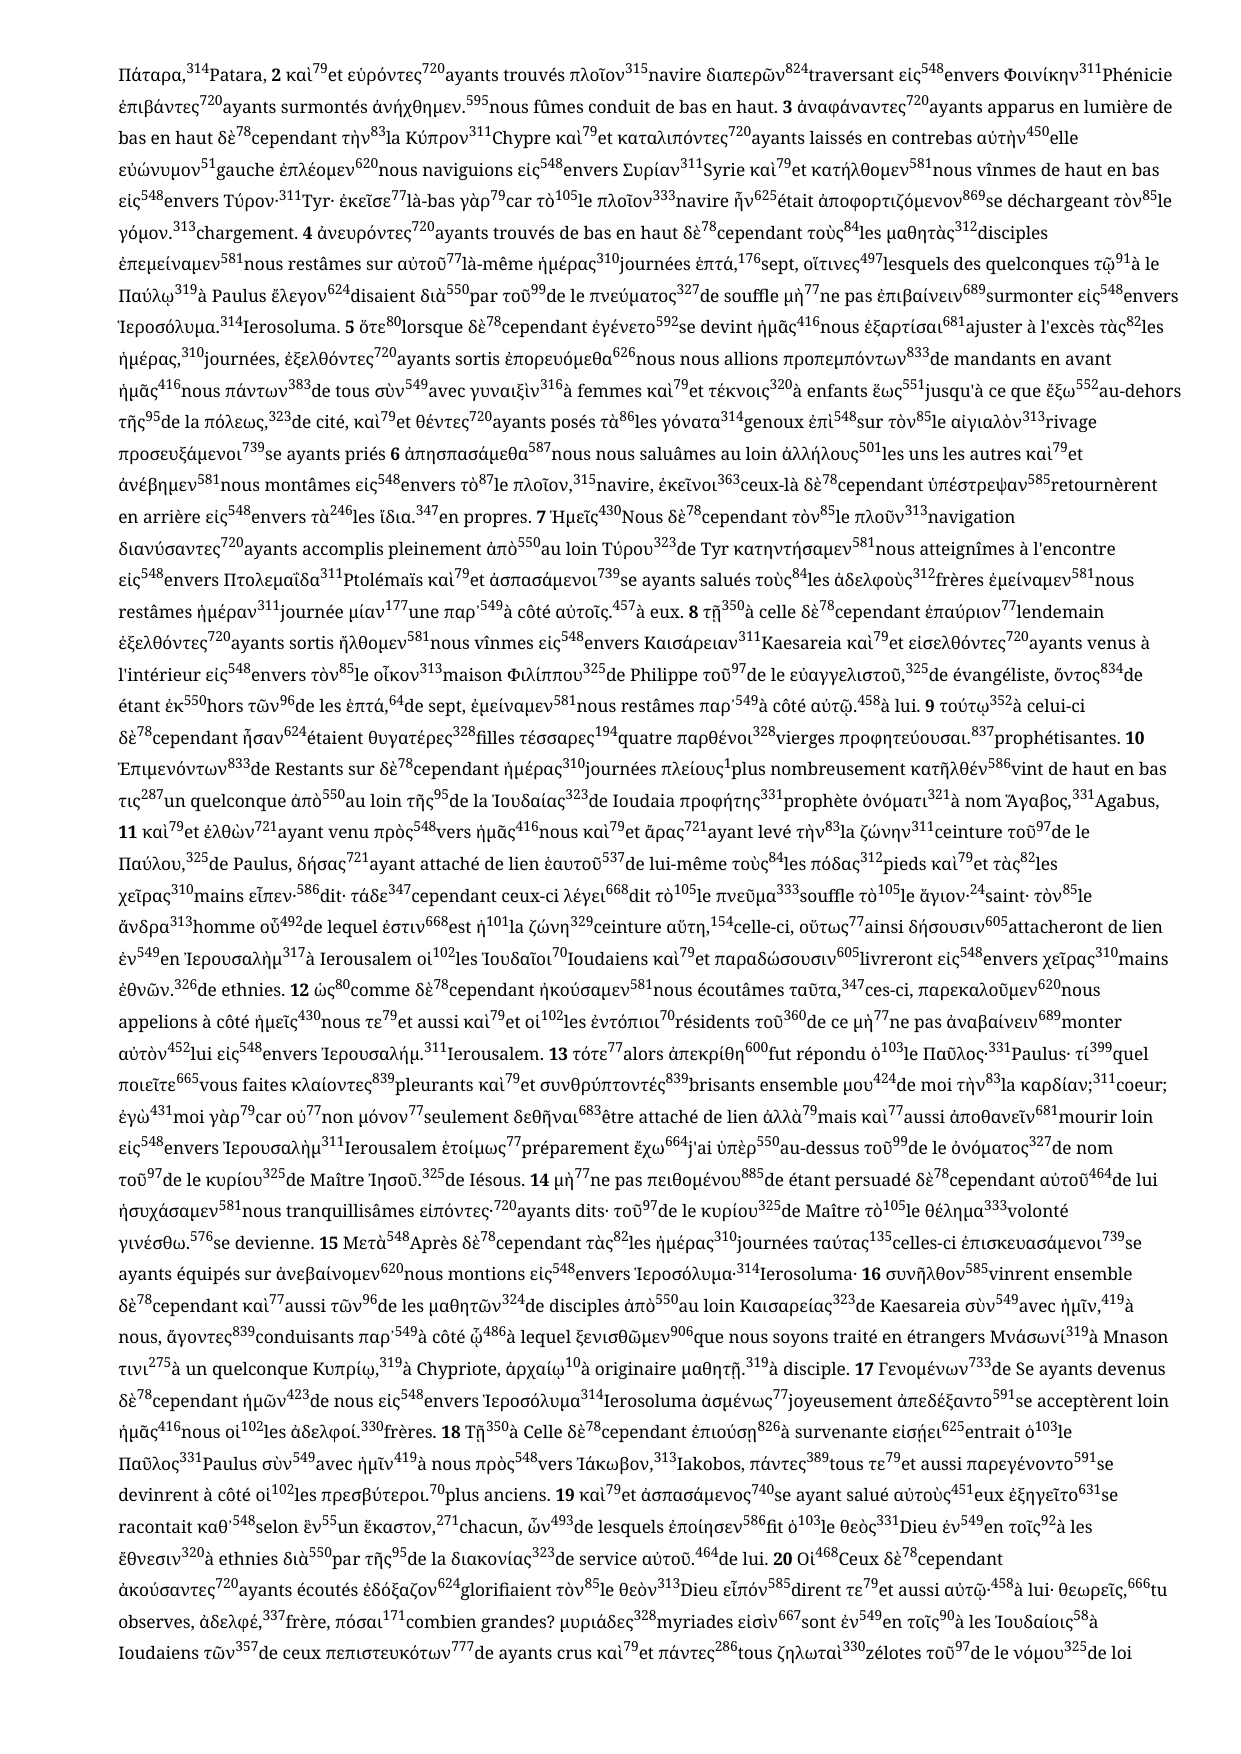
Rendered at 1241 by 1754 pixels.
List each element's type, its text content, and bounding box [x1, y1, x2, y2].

text 1 Ὡς80Comme δὲ78cependant ἐγένετο592se devint ἀναχθῆναι683être conduit de bas en haut ἡμᾶς416nous ἀποσπασθέντας743ayants étés tirés loin ἀπ᾽550au loin αὐτῶν,463de eux, εὐθυδρομήσαντες720ayants coursés droit ἤλθομεν581nous vînmes εἰς548envers τὴν83la Κῶ,311Kos, τῇ350à celle δὲ78cependant ἑξῆς77suivant εἰς548envers τὴν83la Ῥόδον311Rhodes κἀκεῖθεν77et de là εἰς548envers Πάταρα,314Patara, 2 καὶ79et εὑρόντες720ayants trouvés πλοῖον315navire διαπερῶν824traversant εἰς548envers Φοινίκην311Phénicie ἐπιβάντες720ayants surmontés ἀνήχθημεν.595nous fûmes conduit de bas en haut. 3 ἀναφάναντες720ayants apparus en lumière de bas en haut δὲ78cependant τὴν83la Κύπρον311Chypre καὶ79et καταλιπόντες720ayants laissés en contrebas αὐτὴν450elle εὐώνυμον51gauche ἐπλέομεν620nous naviguions εἰς548envers Συρίαν311Syrie καὶ79et κατήλθομεν581nous vînmes de haut en bas εἰς548envers Τύρον·311Tyr· ἐκεῖσε77là-bas γὰρ79car τὸ105le πλοῖον333navire ἦν625était ἀποφορτιζόμενον869se déchargeant τὸν85le γόμον.313chargement. 4 ἀνευρόντες720ayants trouvés de bas en haut δὲ78cependant τοὺς84les μαθητὰς312disciples ἐπεμείναμεν581nous restâmes sur αὐτοῦ77là-même ἡμέρας310journées ἑπτά,176sept, οἵτινες497lesquels des quelconques τῷ91à le Παύλῳ319à Paulus ἔλεγον624disaient διὰ550par τοῦ99de le πνεύματος327de souffle μὴ77ne pas ἐπιβαίνειν689surmonter εἰς548envers Ἱεροσόλυμα.314Ierosoluma. 5 ὅτε80lorsque δὲ78cependant ἐγένετο592se devint ἡμᾶς416nous ἐξαρτίσαι681ajuster à l'excès τὰς82les ἡμέρας,310journées, ἐξελθόντες720ayants sortis ἐπορευόμεθα626nous nous allions προπεμπόντων833de mandants en avant ἡμᾶς416nous πάντων383de tous σὺν549avec γυναιξὶν316à femmes καὶ79et τέκνοις320à enfants ἕως551jusqu'à ce que ἔξω552au-dehors τῆς95de la πόλεως,323de cité, καὶ79et θέντες720ayants posés τὰ86les γόνατα314genoux ἐπὶ548sur τὸν85le αἰγιαλὸν313rivage προσευξάμενοι739se ayants priés 6 ἀπησπασάμεθα587nous nous saluâmes au loin ἀλλήλους501les uns les autres καὶ79et ἀνέβημεν581nous montâmes εἰς548envers τὸ87le πλοῖον,315navire, ἐκεῖνοι363ceux-là δὲ78cependant ὑπέστρεψαν585retournèrent en arrière εἰς548envers τὰ246les ἴδια.347en propres. 7 Ἡμεῖς430Nous δὲ78cependant τὸν85le πλοῦν313navigation διανύσαντες720ayants accomplis pleinement ἀπὸ550au loin Τύρου323de Tyr κατηντήσαμεν581nous atteignîmes à l'encontre εἰς548envers Πτολεμαΐδα311Ptolémaïs καὶ79et ἀσπασάμενοι739se ayants salués τοὺς84les ἀδελφοὺς312frères ἐμείναμεν581nous restâmes ἡμέραν311journée μίαν177une παρ᾽549à côté αὐτοῖς.457à eux. 8 τῇ350à celle δὲ78cependant ἐπαύριον77lendemain ἐξελθόντες720ayants sortis ἤλθομεν581nous vînmes εἰς548envers Καισάρειαν311Kaesareia καὶ79et εἰσελθόντες720ayants venus à l'intérieur εἰς548envers τὸν85le οἶκον313maison Φιλίππου325de Philippe τοῦ97de le εὐαγγελιστοῦ,325de évangéliste, ὄντος834de étant ἐκ550hors τῶν96de les ἑπτά,64de sept, ἐμείναμεν581nous restâmes παρ᾽549à côté αὐτῷ.458à lui. 9 τούτῳ352à celui-ci δὲ78cependant ἦσαν624étaient θυγατέρες328filles τέσσαρες194quatre παρθένοι328vierges προφητεύουσαι.837prophétisantes. 10 Ἐπιμενόντων833de Restants sur δὲ78cependant ἡμέρας310journées πλείους1plus nombreusement κατῆλθέν586vint de haut en bas τις287un quelconque ἀπὸ550au loin τῆς95de la Ἰουδαίας323de Ioudaia προφήτης331prophète ὀνόματι321à nom Ἅγαβος,331Agabus, 11 καὶ79et ἐλθὼν721ayant venu πρὸς548vers ἡμᾶς416nous καὶ79et ἄρας721ayant levé τὴν83la ζώνην311ceinture τοῦ97de le Παύλου,325de Paulus, δήσας721ayant attaché de lien ἑαυτοῦ537de lui-même τοὺς84les πόδας312pieds καὶ79et τὰς82les χεῖρας310mains εἶπεν·586dit· τάδε347cependant ceux-ci λέγει668dit τὸ105le πνεῦμα333souffle τὸ105le ἅγιον·24saint· τὸν85le ἄνδρα313homme οὗ492de lequel ἐστιν668est ἡ101la ζώνη329ceinture αὕτη,154celle-ci, οὕτως77ainsi δήσουσιν605attacheront de lien ἐν549en Ἰερουσαλὴμ317à Ierousalem οἱ102les Ἰουδαῖοι70Ioudaiens καὶ79et παραδώσουσιν605livreront εἰς548envers χεῖρας310mains ἐθνῶν.326de ethnies. 12 ὡς80comme δὲ78cependant ἠκούσαμεν581nous écoutâmes ταῦτα,347ces-ci, παρεκαλοῦμεν620nous appelions à côté ἡμεῖς430nous τε79et aussi καὶ79et οἱ102les ἐντόπιοι70résidents τοῦ360de ce μὴ77ne pas ἀναβαίνειν689monter αὐτὸν452lui εἰς548envers Ἰερουσαλήμ.311Ierousalem. 13 τότε77alors ἀπεκρίθη600fut répondu ὁ103le Παῦλος·331Paulus· τί399quel ποιεῖτε665vous faites κλαίοντες839pleurants καὶ79et συνθρύπτοντές839brisants ensemble μου424de moi τὴν83la καρδίαν;311coeur; ἐγὼ431moi γὰρ79car οὐ77non μόνον77seulement δεθῆναι683être attaché de lien ἀλλὰ79mais καὶ77aussi ἀποθανεῖν681mourir loin εἰς548envers Ἰερουσαλὴμ311Ierousalem ἑτοίμως77préparement ἔχω664j'ai ὑπὲρ550au-dessus τοῦ99de le ὀνόματος327de nom τοῦ97de le κυρίου325de Maître Ἰησοῦ.325de Iésous. 14 μὴ77ne pas πειθομένου885de étant persuadé δὲ78cependant αὐτοῦ464de lui ἡσυχάσαμεν581nous tranquillisâmes εἰπόντες·720ayants dits· τοῦ97de le κυρίου325de Maître τὸ105le θέλημα333volonté γινέσθω.576se devienne. 15 Μετὰ548Après δὲ78cependant τὰς82les ἡμέρας310journées ταύτας135celles-ci ἐπισκευασάμενοι739se ayants équipés sur ἀνεβαίνομεν620nous montions εἰς548envers Ἱεροσόλυμα·314Ierosoluma· 16 συνῆλθον585vinrent ensemble δὲ78cependant καὶ77aussi τῶν96de les μαθητῶν324de disciples ἀπὸ550au loin Καισαρείας323de Kaesareia σὺν549avec ἡμῖν,419à nous, ἄγοντες839conduisants παρ᾽549à côté ᾧ486à lequel ξενισθῶμεν906que nous soyons traité en étrangers Μνάσωνί319à Mnason τινι275à un quelconque Κυπρίῳ,319à Chypriote, ἀρχαίῳ10à originaire μαθητῇ.319à disciple. 17 Γενομένων733de Se ayants devenus δὲ78cependant ἡμῶν423de nous εἰς548envers Ἱεροσόλυμα314Ierosoluma ἀσμένως77joyeusement ἀπεδέξαντο591se acceptèrent loin ἡμᾶς416nous οἱ102les ἀδελφοί.330frères. 18 Τῇ350à Celle δὲ78cependant ἐπιούσῃ826à survenante εἰσῄει625entrait ὁ103le Παῦλος331Paulus σὺν549avec ἡμῖν419à nous πρὸς548vers Ἰάκωβον,313Iakobos, πάντες389tous τε79et aussi παρεγένοντο591se devinrent à côté οἱ102les πρεσβύτεροι.70plus anciens. 19 καὶ79et ἀσπασάμενος740se ayant salué αὐτοὺς451eux ἐξηγεῖτο631se racontait καθ᾽548selon ἓν55un ἕκαστον,271chacun, ὧν493de lesquels ἐποίησεν586fit ὁ103le θεὸς331Dieu ἐν549en τοῖς92à les ἔθνεσιν320à ethnies διὰ550par τῆς95de la διακονίας323de service αὐτοῦ.464de lui. 20 Οἱ468Ceux δὲ78cependant ἀκούσαντες720ayants écoutés ἐδόξαζον624glorifiaient τὸν85le θεὸν313Dieu εἶπόν585dirent τε79et aussi αὐτῷ·458à lui· θεωρεῖς,666tu observes, ἀδελφέ,337frère, πόσαι171combien grandes? μυριάδες328myriades εἰσὶν667sont ἐν549en τοῖς90à les Ἰουδαίοις58à Ioudaiens τῶν357de ceux πεπιστευκότων777de ayants crus καὶ79et πάντες286tous ζηλωταὶ330zélotes τοῦ97de le νόμου325de loi ὑπάρχουσιν·667subsistent· 21 κατηχήθησαν599furent catéchisé δὲ78cependant περὶ550autour σοῦ442de toi ὅτι80en ce que ἀποστασίαν311apostasie διδάσκεις666tu enseignes ἀπὸ550au loin Μωϋσέως325de Môusês τοὺς345ceux κατὰ548selon τὰ86les ἔθνη314ethnies πάντας268tous Ἰουδαίους52Ioudaiens λέγων840disant μὴ77ne pas περιτέμνειν689circoncire αὐτοὺς451eux τὰ246les τέκνα314enfants μηδὲ79ni cependant τοῖς92à les ἔθεσιν320à coutumes περιπατεῖν.689piétiner autour. 22 τί412quel οὖν79donc ἐστιν;668est; πάντως77en tout cas ἀκούσονται611se écouteront ὅτι80en ce que ἐλήλυθας.640tu as venu. 23 τοῦτο348ce-ci οὖν79donc ποίησον554fais ὅ482lequel σοι439à toi λέγομεν·663nous disons· εἰσὶν667sont ἡμῖν419à nous ἄνδρες330hommes τέσσαρες196quatre εὐχὴν311souhait ἔχοντες839ayants ἐφ᾽550sur ἑαυτῶν.536de eux-mêmes. 24 τούτους345ceux-ci παραλαβὼν721ayant pris à côté ἁγνίσθητι563sois consacré σὺν549avec αὐτοῖς457à eux καὶ79et δαπάνησον554dépense ἐπ᾽549sur αὐτοῖς457à eux ἵνα80afin que ξυρήσονται611se raseront τὴν243la κεφαλήν,311tête, καὶ79et γνώσονται611se connaîtront πάντες389tous ὅτι80en ce que ὧν493de lesquels κατήχηνται653ont été catéchisés περὶ550autour σοῦ442de toi οὐδέν392aucun ἐστιν668est ἀλλὰ79mais στοιχεῖς666tu avances en ligne καὶ77aussi αὐτὸς524toi-même φυλάσσων840gardiennant τὸν85le νόμον.313loi. 25 περὶ550autour δὲ78cependant τῶν98de les πεπιστευκότων779de ayants crus ἐθνῶν326de ethnies ἡμεῖς430nous ἀπεστείλαμεν581nous envoyâmes κρίναντες720ayants jugés φυλάσσεσθαι690se gardienner αὐτοὺς451eux τό87le τε79et aussi εἰδωλόθυτον55idolothyte καὶ79et αἷμα315sang καὶ79et πνικτὸν55étouffé καὶ79et πορνείαν.311pornation. 26 Τότε77Alors ὁ103le Παῦλος331Paulus παραλαβὼν721ayant pris à côté τοὺς84les ἄνδρας312hommes τῇ89à la ἐχομένῃ853à se ayante ἡμέρᾳ317à journée σὺν549avec αὐτοῖς457à eux ἁγνισθείς,760ayant été consacré, εἰσῄει625entrait εἰς548envers τὸ87le ἱερὸν315sanctuaire διαγγέλλων840annonçant à travers τὴν83la ἐκπλήρωσιν311plénitude à l'excès τῶν94de les ἡμερῶν322de journées τοῦ97de le ἁγνισμοῦ325de consécration d'acte ἕως80jusqu'à ce que οὗ494de lequel προσηνέχθη600fut apporté ὑπὲρ550au-dessus ἑνὸς65de un ἑκάστου281de chacun αὐτῶν463de eux ἡ101la προσφορά.329offrande. 27 Ὡς80Comme δὲ78cependant ἔμελλον624imminaient αἱ100les ἑπτὰ194sept ἡμέραι328journées συντελεῖσθαι,692être achevé ensemble, οἱ102les ἀπὸ550au loin τῆς95de la Ἀσίας323de Asie Ἰουδαῖοι70Ioudaiens θεασάμενοι739se ayants contemplés αὐτὸν452lui ἐν549en τῷ93à le ἱερῷ321à sanctuaire συνέχεον624versaient ensemble dans la confusion πάντα269tout τὸν85le ὄχλον313foule καὶ79et ἐπέβαλον585surjetèrent ἐπ᾽548sur αὐτὸν452lui τὰς242les χεῖρας310mains 28 κράζοντες·839croassants· ἄνδρες336hommes Ἰσραηλῖται,336Israélites, βοηθεῖτε·569aidez· οὗτός364celui-ci ἐστιν668est ὁ103le ἄνθρωπος331être humain ὁ498celui κατὰ550contre τοῦ97de le λαοῦ325de peuple καὶ79et τοῦ97de le νόμου325de loi καὶ79et τοῦ97de le τόπου325de lieu τούτου150de celui-ci πάντας372tous πανταχῇ77partout διδάσκων,840enseignant, ἔτι77encore τε79et aussi καὶ77aussi Ἕλληνας312Hellèns εἰσήγαγεν586conduisit à l'intérieur εἰς548envers τὸ87le ἱερὸν315sanctuaire καὶ79et κεκοίνωκεν642a rendu commun τὸν85le ἅγιον4saint τόπον313lieu τοῦτον.138celui-ci. 29 ἦσαν624étaient γὰρ79car προεωρακότες782ayants vus en avant Τρόφιμον313Trophimos τὸν85le Ἐφέσιον4Éphésien ἐν549en τῇ89à la πόλει317à cité σὺν549avec αὐτῷ,458à lui, ὃν480lequel ἐνόμιζον624faisaient loi ὅτι80en ce que εἰς548envers τὸ87le ἱερὸν315sanctuaire εἰσήγαγεν586conduisit à l'intérieur ὁ103le Παῦλος.331Paulus. 30 ἐκινήθη600fut bougé τε79et aussi ἡ101la πόλις329cité ὅλη285toute entière καὶ79et ἐγένετο592se devint συνδρομὴ329course ensemble τοῦ97de le λαοῦ,325de peuple, καὶ79et ἐπιλαβόμενοι739se ayants emparés τοῦ97de le Παύλου325de Paulus εἷλκον624tiraient αὐτὸν452lui ἔξω552au-dehors τοῦ99de le ἱεροῦ327de sanctuaire καὶ79et εὐθέως77directement ἐκλείσθησαν599furent fermé à clef αἱ100les θύραι.328portes. 31 Ζητούντων833de Cherchants τε79et aussi αὐτὸν452lui ἀποκτεῖναι681tuer catégoriquement ἀνέβη586monta φάσις329déclaration τῷ91à le χιλιάρχῳ319à chiliarque τῆς95de la σπείρης323de spirale ὅτι80en ce que ὅλη388toute entière συγχύννεται680est versé ensemble dans la confusion Ἰερουσαλήμ.329Ierousalem. 32 ὃς498lequel ἐξαυτῆς77immédiatement παραλαβὼν721ayant pris à côté στρατιώτας312soldats καὶ79et ἑκατοντάρχας312chefs de cent κατέδραμεν586courut de haut en bas ἐπ᾽548sur αὐτούς,451eux, οἱ363ceux δὲ78cependant ἰδόντες720ayants vus τὸν85le χιλίαρχον313chiliarque καὶ79et τοὺς84les στρατιώτας312soldats ἐπαύσαντο591se pausèrent τύπτοντες839tapants τὸν85le Παῦλον.313Paulus. 33 τότε77alors ἐγγίσας721ayant approché ὁ103le χιλίαρχος331chiliarque ἐπελάβετο592se empara αὐτοῦ464de lui καὶ79et ἐκέλευσεν586ordonna δεθῆναι683être attaché de lien ἁλύσεσιν316à chaînes δυσίν,182à deux, καὶ79et ἐπυνθάνετο631se enquérait τίς410quel εἴη700que soit καὶ79et τί399quel ἐστιν668est πεποιηκώς.783ayant fait. 34 ἄλλοι389autres δὲ78cependant ἄλλο375autre τι271un quelconque ἐπεφώνουν624sonnaient sur ἐν549en τῷ91à le ὄχλῳ.319à foule. μὴ77ne pas δυναμένου861de se pouvant δὲ78cependant αὐτοῦ464de lui γνῶναι681connaître τὸ87le ἀσφαλὲς55sécurisant διὰ548par le fait de τὸν85le θόρυβον313tumulte ἐκέλευσεν586ordonna ἄγεσθαι692être conduit αὐτὸν452lui εἰς548envers τὴν83la παρεμβολήν.311installation de côté. 35 ὅτε80lorsque δὲ78cependant ἐγένετο592se devint ἐπὶ548sur τοὺς84les ἀναβαθμούς,312degrés, συνέβη586arriva avec βαστάζεσθαι692être porté αὐτὸν452lui ὑπὸ550sous τῶν96de les στρατιωτῶν324de soldats διὰ548par le fait de τὴν83la βίαν311violence τοῦ97de le ὄχλου,325de foule, 36 ἠκολούθει625suivait γὰρ79car τὸ105le πλῆθος333multitude τοῦ97de le λαοῦ325de peuple κράζοντες·839croassants· αἶρε570lève αὐτόν.452lui. 37 Μέλλων840Imminant τε79et aussi εἰσάγεσθαι692être conduit à l'intérieur εἰς548envers τὴν83la παρεμβολὴν311installation de côté ὁ103le Παῦλος331Paulus λέγει668dit τῷ91à le χιλιάρχῳ·319à chiliarque· εἰ340si ἔξεστίν668est permis μοι420à moi εἰπεῖν681dire τι375un quelconque πρὸς548vers σέ;437toi; ὁ469celui δὲ78cependant ἔφη·625déclarait· Ἑλληνιστὶ77En Helléniste γινώσκεις;666tu connais; 38 οὐκ77non ἄρα77par conséquent σὺ448toi εἶ666tu es ὁ103le Αἰγύπτιος71Égyptien ὁ498celui πρὸ550d'avant τούτων147de celles-ci τῶν94de les ἡμερῶν322de journées ἀναστατώσας721ayant dérangé καὶ79et ἐξαγαγὼν721ayant conduit dehors εἰς548envers τὴν83la ἔρημον51déserte τοὺς84les τετρακισχιλίους178quatre mille ἄνδρας312hommes τῶν96de les σικαρίων;324de sicaires; 39 εἶπεν586dit δὲ78cependant ὁ103le Παῦλος·331Paulus· ἐγὼ431moi ἄνθρωπος331être humain μέν79certes εἰμι664je suis Ἰουδαῖος,22Ioudaien, Ταρσεὺς331De Tarse τῆς95de la Κιλικίας,323de Cilicie, οὐκ77non ἀσήμου14de insignifiante πόλεως323de cité πολίτης·331citoyen· δέομαι670je m'attache de lien δέ78cependant σου,442de toi, ἐπίτρεψόν554permets μοι420à moi λαλῆσαι681bavarder πρὸς548vers τὸν85le λαόν.313peuple. 40 ἐπιτρέψαντος716de ayant permis δὲ78cependant αὐτοῦ464de lui ὁ103le Παῦλος331Paulus ἑστὼς783ayant dressé ἐπὶ550sur τῶν96de les ἀναβαθμῶν324de degrés κατέσεισεν586secoua de haut en bas τῇ249à la χειρὶ317à main τῷ91à le λαῷ.319à peuple. πολλῆς279de nombreuse δὲ78cependant σιγῆς323de silence γενομένης732de se ayante devenue προσεφώνησεν586sonna auprès τῇ249à la Ἑβραΐδι8à Hébraïque διαλέκτῳ317à dialecte λέγων·840disant· [118, 59, 1181, 1665]
